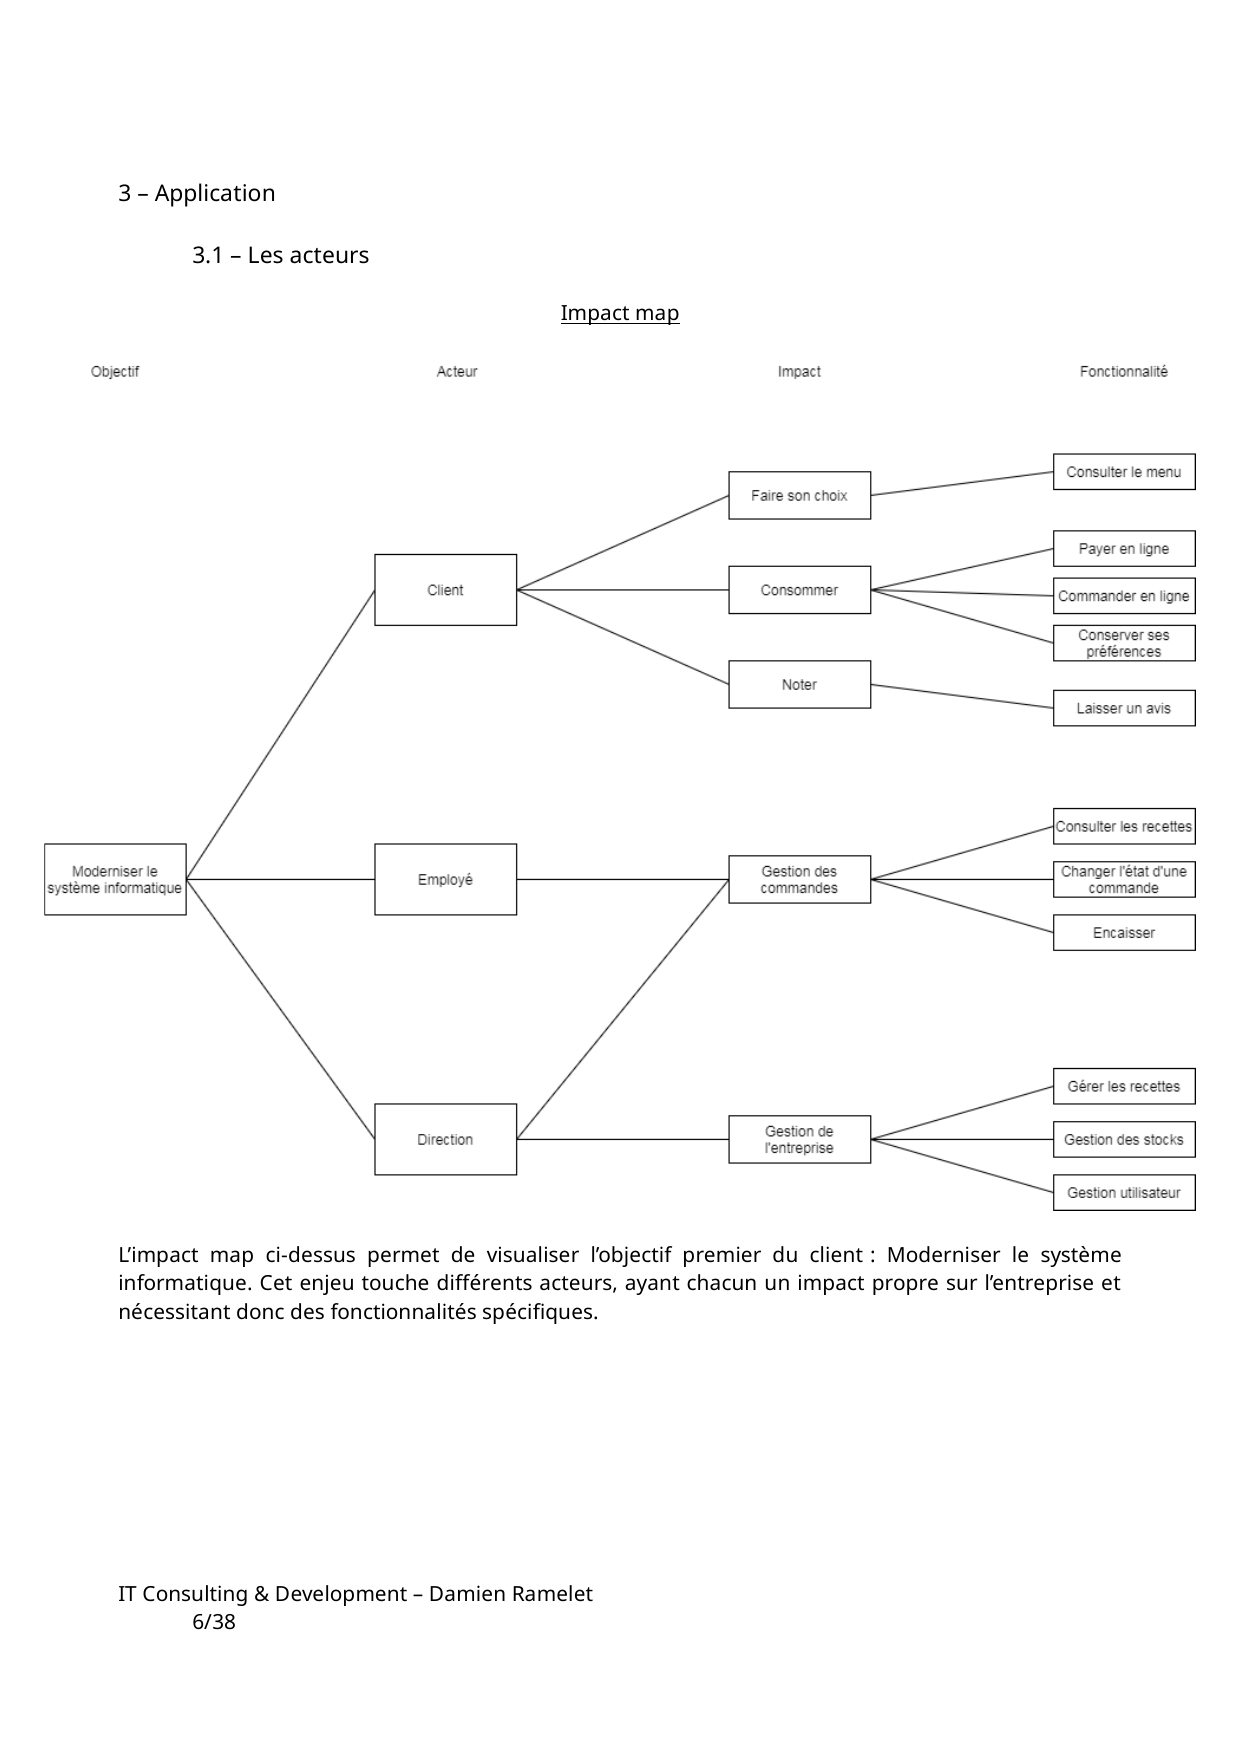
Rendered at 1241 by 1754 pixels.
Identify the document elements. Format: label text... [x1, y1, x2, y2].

picture [44, 360, 1196, 1211]
text 3.1 – Les acteurs [118, 239, 1122, 270]
text L’impact map ci-dessus permet de visualiser l’objectif premier du client : Moderniser le système informatique. Cet enjeu touche différents acteurs, ayant chacun un impact propre sur l’entreprise et nécessitant donc des fonctionnalités spécifiques. [118, 1239, 1122, 1325]
text 3 – Application [118, 177, 1122, 208]
text Impact map [118, 298, 1122, 327]
